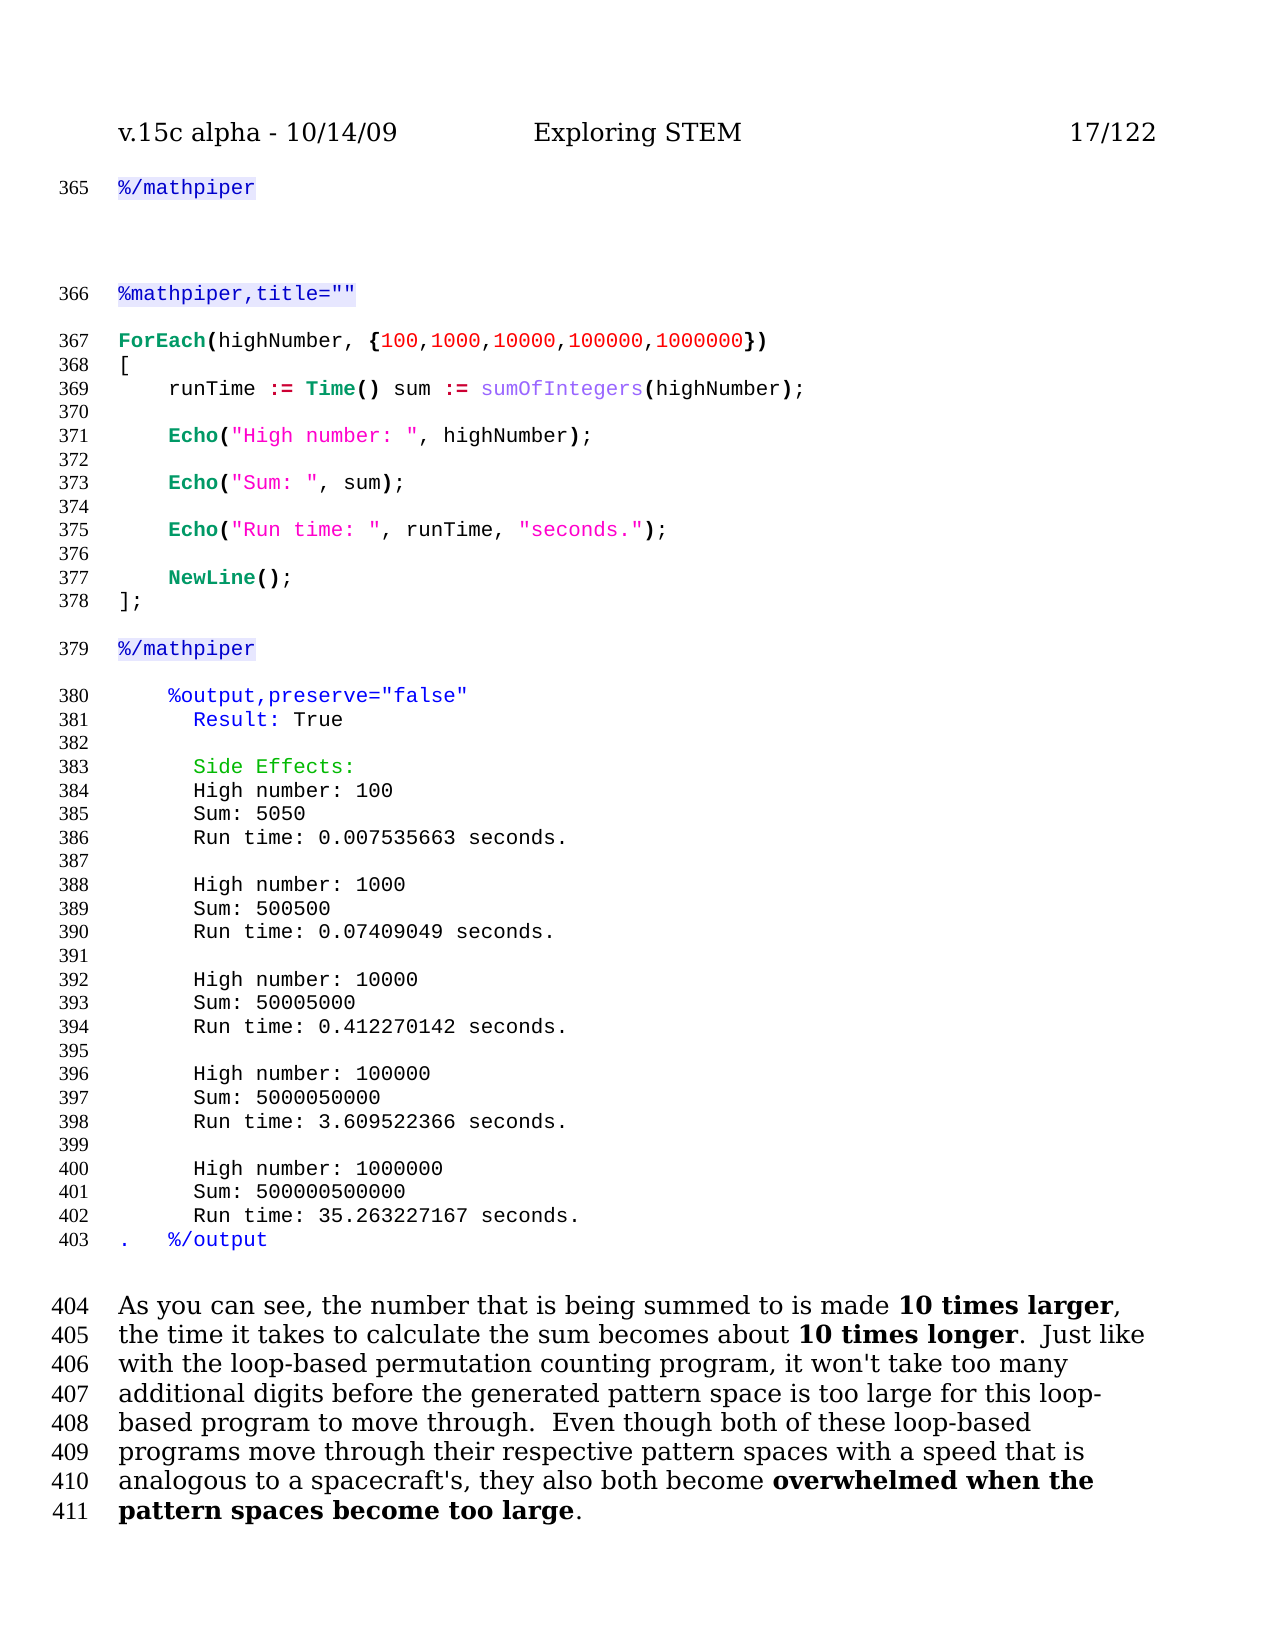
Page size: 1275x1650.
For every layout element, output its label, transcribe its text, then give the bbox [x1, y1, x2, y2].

text %/mathpiper [118, 638, 1157, 661]
text Run time: 0.07409049 seconds. [118, 921, 1157, 945]
text %output,preserve="false" [118, 685, 1157, 709]
text runTime := Time() sum := sumOfIntegers(highNumber); [118, 378, 1157, 401]
text High number: 10000 [118, 969, 1157, 992]
text Run time: 35.263227167 seconds. [118, 1205, 1157, 1229]
text Result: True [118, 709, 1157, 732]
text High number: 100 [118, 779, 1157, 803]
text Run time: 0.412270142 seconds. [118, 1016, 1157, 1040]
text Sum: 50005000 [118, 992, 1157, 1016]
text Sum: 5000050000 [118, 1087, 1157, 1111]
text ForEach(highNumber, {100,1000,10000,100000,1000000}) [118, 330, 1157, 354]
text Run time: 0.007535663 seconds. [118, 827, 1157, 851]
text %/mathpiper [118, 177, 1157, 200]
text Echo("Run time: ", runTime, "seconds."); [118, 519, 1157, 543]
text Sum: 5050 [118, 803, 1157, 827]
text High number: 1000000 [118, 1158, 1157, 1182]
text High number: 1000 [118, 874, 1157, 898]
text [ [118, 354, 1157, 378]
text Echo("High number: ", highNumber); [118, 425, 1157, 448]
text Echo("Sum: ", sum); [118, 472, 1157, 496]
text NewLine(); [118, 567, 1157, 590]
text %mathpiper,title="" [118, 283, 1157, 307]
text . %/output [118, 1229, 1157, 1252]
text High number: 100000 [118, 1063, 1157, 1087]
text Sum: 500000500000 [118, 1182, 1157, 1205]
text Run time: 3.609522366 seconds. [118, 1111, 1157, 1134]
text Sum: 500500 [118, 898, 1157, 921]
text Side Effects: [118, 756, 1157, 779]
text ]; [118, 590, 1157, 614]
text As you can see, the number that is being summed to is made 10 times larger, the time it takes to calculate the sum becomes about 10 times longer. Just like with the loop-based permutation counting program, it won't take too many additional digits before the generated pattern space is too large for this loop-based program to move through. Even though both of these loop-based programs move through their respective pattern spaces with a speed that is analogous to a spacecraft's, they also both become overwhelmed when the pattern spaces become too large. [118, 1291, 1157, 1525]
